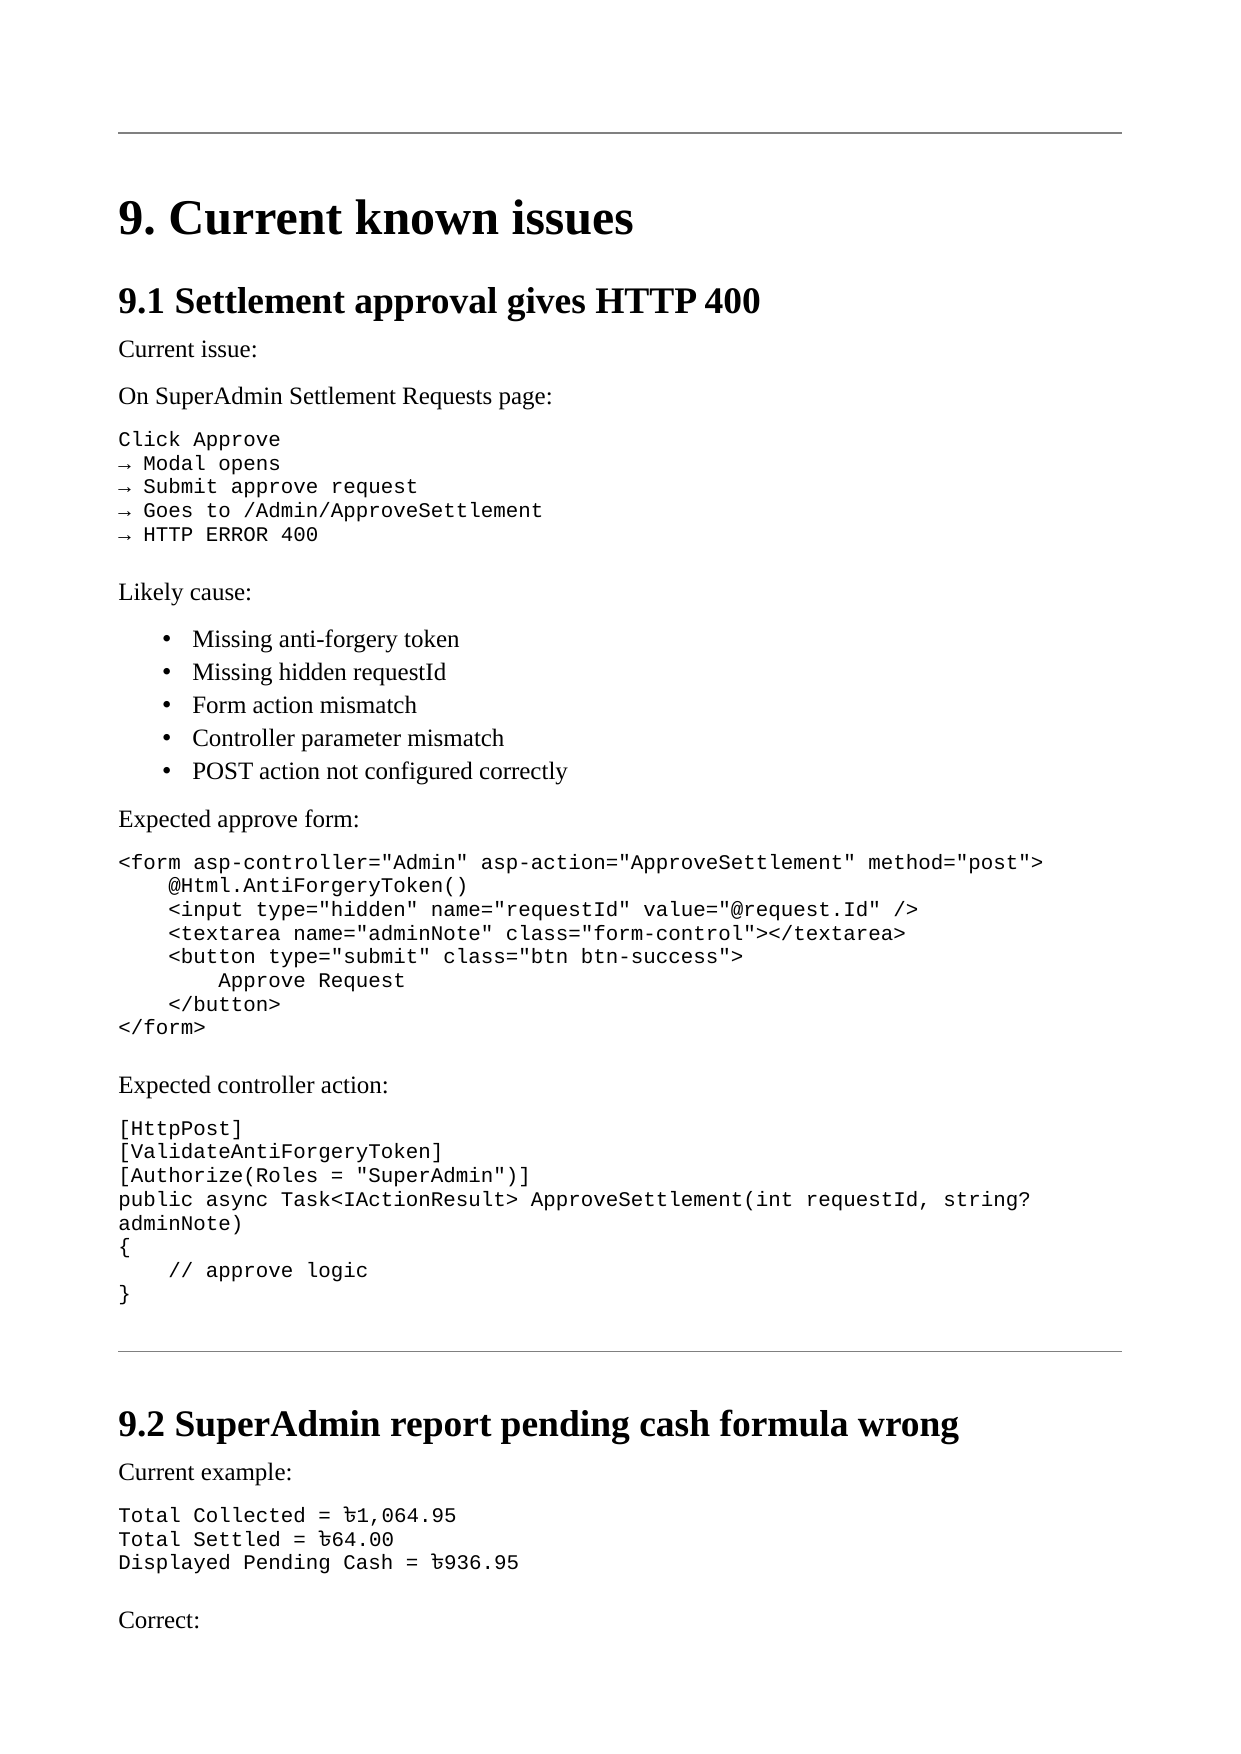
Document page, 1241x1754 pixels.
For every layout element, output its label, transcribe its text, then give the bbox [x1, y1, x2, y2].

text [Authorize(Roles = "SuperAdmin")] [118, 1165, 1122, 1189]
text Approve Request [118, 970, 1122, 993]
text { [118, 1236, 1122, 1260]
text <textarea name="adminNote" class="form-control"></textarea> [118, 923, 1122, 946]
list Form action mismatch [162, 690, 1122, 719]
text <form asp-controller="Admin" asp-action="ApproveSettlement" method="post"> [118, 852, 1122, 875]
list Missing anti-forgery token [162, 624, 1122, 653]
text → Submit approve request [118, 476, 1122, 500]
subtitle 9. Current known issues [118, 187, 1122, 245]
text // approve logic [118, 1260, 1122, 1283]
text @Html.AntiForgeryToken() [118, 875, 1122, 899]
text Current example: [118, 1457, 1122, 1486]
list Missing hidden requestId [162, 657, 1122, 686]
text On SuperAdmin Settlement Requests page: [118, 381, 1122, 410]
subtitle 9.2 SuperAdmin report pending cash formula wrong [118, 1402, 1122, 1445]
text public async Task<IActionResult> ApproveSettlement(int requestId, string? adminNote) [118, 1189, 1122, 1236]
text Current issue: [118, 334, 1122, 363]
text → HTTP ERROR 400 [118, 524, 1122, 547]
text Expected controller action: [118, 1070, 1122, 1099]
text <input type="hidden" name="requestId" value="@request.Id" /> [118, 899, 1122, 923]
text [HttpPost] [118, 1118, 1122, 1142]
text </button> [118, 993, 1122, 1017]
text </form> [118, 1017, 1122, 1041]
text Total Settled = ৳64.00 [118, 1528, 1122, 1552]
text → Modal opens [118, 453, 1122, 476]
text Expected approve form: [118, 804, 1122, 833]
text <button type="submit" class="btn btn-success"> [118, 946, 1122, 970]
text Correct: [118, 1605, 1122, 1634]
text [ValidateAntiForgeryToken] [118, 1142, 1122, 1165]
text Click Approve [118, 429, 1122, 453]
text Displayed Pending Cash = ৳936.95 [118, 1552, 1122, 1576]
text } [118, 1283, 1122, 1307]
text Total Collected = ৳1,064.95 [118, 1505, 1122, 1528]
subtitle 9.1 Settlement approval gives HTTP 400 [118, 278, 1122, 321]
list Controller parameter mismatch [162, 723, 1122, 752]
text Likely cause: [118, 577, 1122, 606]
list POST action not configured correctly [162, 756, 1122, 785]
text → Goes to /Admin/ApproveSettlement [118, 500, 1122, 524]
